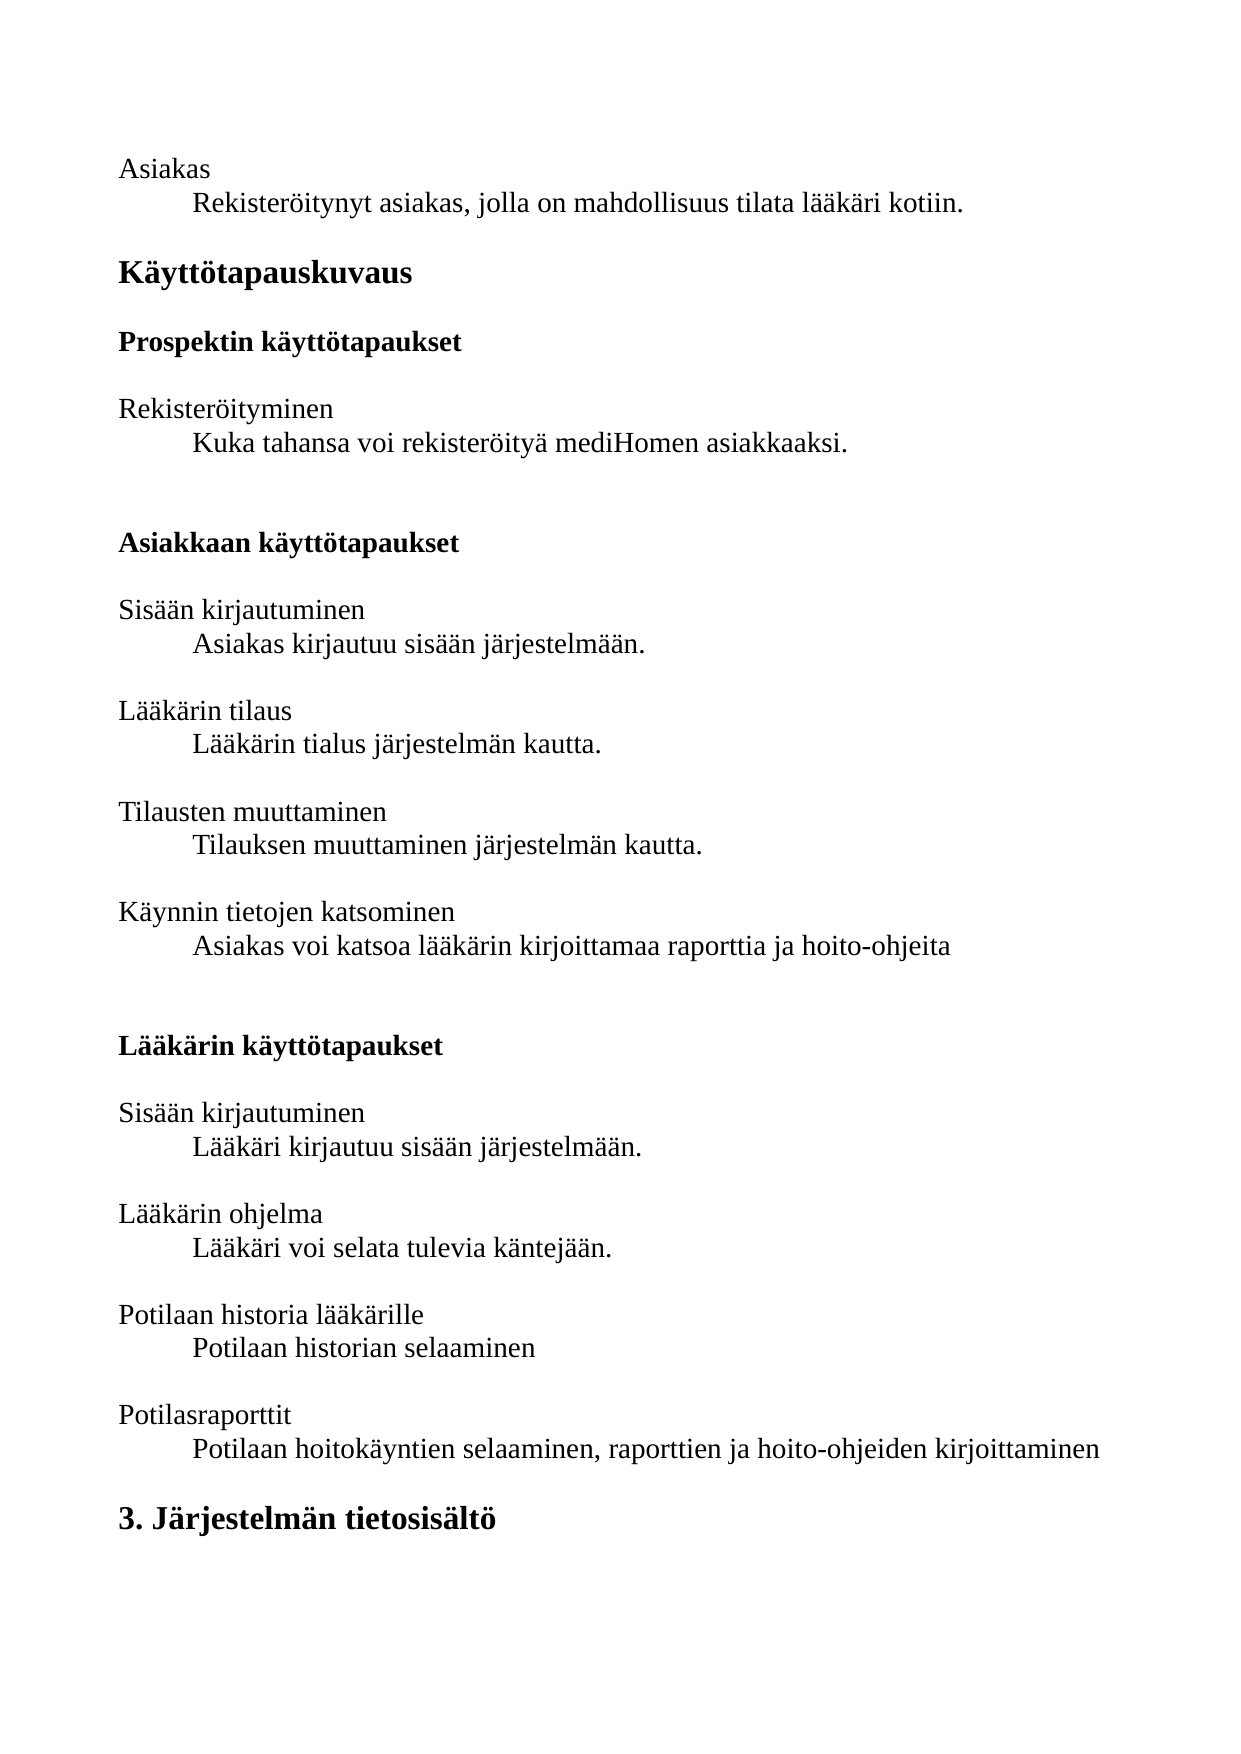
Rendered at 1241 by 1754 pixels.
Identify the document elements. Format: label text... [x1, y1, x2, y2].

text Kuka tahansa voi rekisteröityä mediHomen asiakkaaksi. [118, 425, 1122, 458]
text Asiakas voi katsoa lääkärin kirjoittamaa raporttia ja hoito-ohjeita [118, 928, 1122, 961]
text Asiakkaan käyttötapaukset [118, 525, 1122, 559]
text Rekisteröityminen [118, 391, 1122, 425]
text Potilaan historian selaaminen [118, 1330, 1122, 1364]
text Lääkärin ohjelma [118, 1196, 1122, 1230]
text Potilaan hoitokäyntien selaaminen, raporttien ja hoito-ohjeiden kirjoittaminen [118, 1431, 1122, 1464]
text Lääkärin tilaus [118, 693, 1122, 727]
text Lääkärin tialus järjestelmän kautta. [118, 727, 1122, 760]
text Potilasraporttit [118, 1397, 1122, 1431]
text Prospektin käyttötapaukset [118, 324, 1122, 358]
text Rekisteröitynyt asiakas, jolla on mahdollisuus tilata lääkäri kotiin. [118, 185, 1122, 219]
text Käyttötapauskuvaus [118, 252, 1122, 291]
text Potilaan historia lääkärille [118, 1297, 1122, 1330]
text Lääkäri kirjautuu sisään järjestelmään. [118, 1129, 1122, 1163]
text Asiakas kirjautuu sisään järjestelmään. [118, 626, 1122, 659]
text Lääkäri voi selata tulevia käntejään. [118, 1230, 1122, 1263]
text Käynnin tietojen katsominen [118, 894, 1122, 928]
text Tilausten muuttaminen [118, 794, 1122, 827]
text 3. Järjestelmän tietosisältö [118, 1498, 1122, 1536]
text Tilauksen muuttaminen järjestelmän kautta. [118, 827, 1122, 861]
text Sisään kirjautuminen [118, 592, 1122, 626]
text Lääkärin käyttötapaukset [118, 1028, 1122, 1062]
text Asiakas [118, 152, 1122, 185]
text Sisään kirjautuminen [118, 1096, 1122, 1129]
